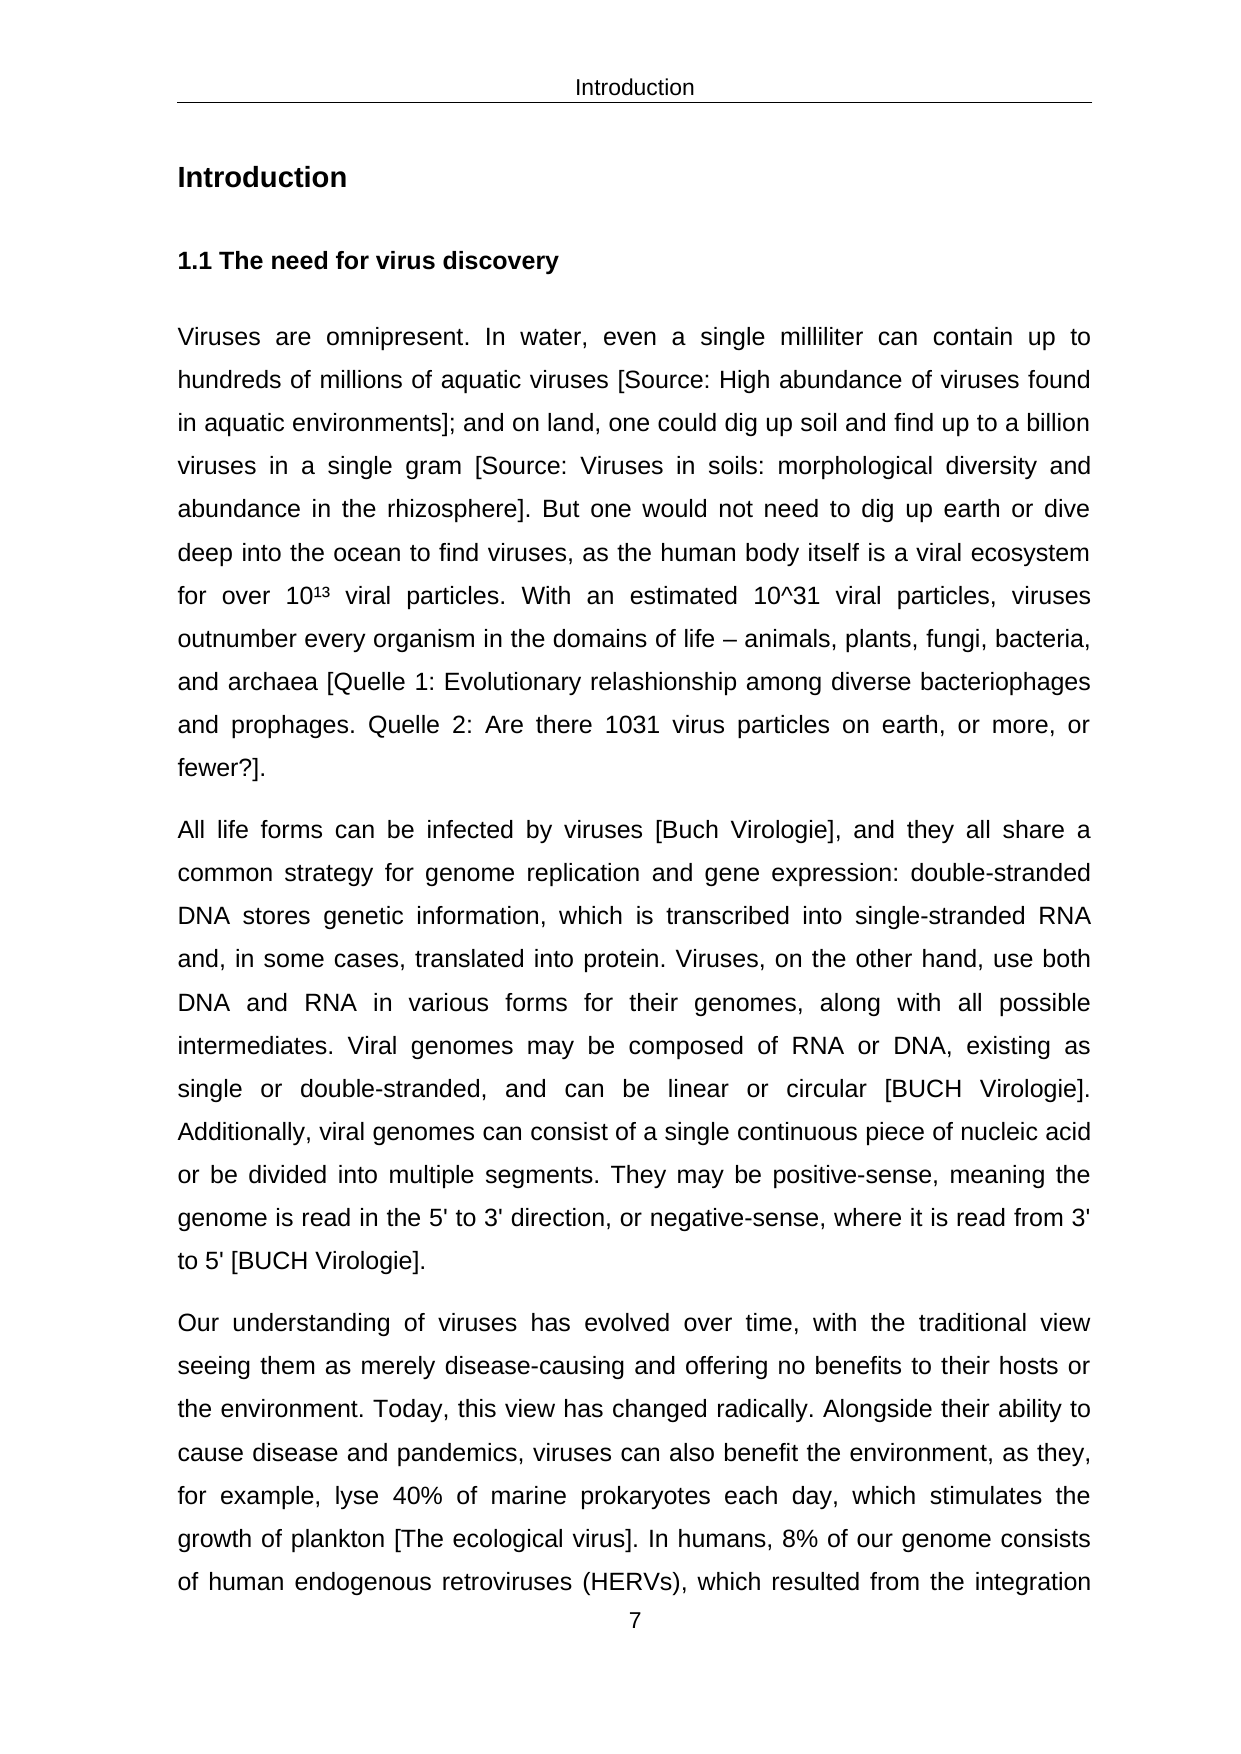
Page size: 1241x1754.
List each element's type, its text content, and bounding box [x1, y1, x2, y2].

subtitle 1.1 The need for virus discovery [177, 246, 1092, 274]
subtitle Introduction [177, 160, 1092, 193]
text Our understanding of viruses has evolved over time, with the traditional view seeing them as merely disease-causing and offering no benefits to their hosts or the environment. Today, this view has changed radically. Alongside their ability to cause disease and pandemics, viruses can also benefit the environment, as they, for example, lyse 40% of marine prokaryotes each day, which stimulates the growth of plankton [The ecological virus]. In humans, 8% of our genome consists of human endogenous retroviruses (HERVs), which resulted from the integration [177, 1308, 1092, 1596]
text Viruses are omnipresent. In water, even a single milliliter can contain up to hundreds of millions of aquatic viruses [Source: High abundance of viruses found in aquatic environments]; and on land, one could dig up soil and find up to a billion viruses in a single gram [Source: Viruses in soils: morphological diversity and abundance in the rhizosphere]. But one would not need to dig up earth or dive deep into the ocean to find viruses, as the human body itself is a viral ecosystem for over 10¹³ viral particles. With an estimated 10^31 viral particles, viruses outnumber every organism in the domains of life – animals, plants, fungi, bacteria, and archaea [Quelle 1: Evolutionary relashionship among diverse bacteriophages and prophages. Quelle 2: Are there 1031 virus particles on earth, or more, or fewer?]. [177, 322, 1092, 782]
text All life forms can be infected by viruses [Buch Virologie], and they all share a common strategy for genome replication and gene expression: double-stranded DNA stores genetic information, which is transcribed into single-stranded RNA and, in some cases, translated into protein. Viruses, on the other hand, use both DNA and RNA in various forms for their genomes, along with all possible intermediates. Viral genomes may be composed of RNA or DNA, existing as single or double-stranded, and can be linear or circular [BUCH Virologie]. Additionally, viral genomes can consist of a single continuous piece of nucleic acid or be divided into multiple segments. They may be positive-sense, meaning the genome is read in the 5' to 3' direction, or negative-sense, where it is read from 3' to 5' [BUCH Virologie]. [177, 815, 1092, 1275]
